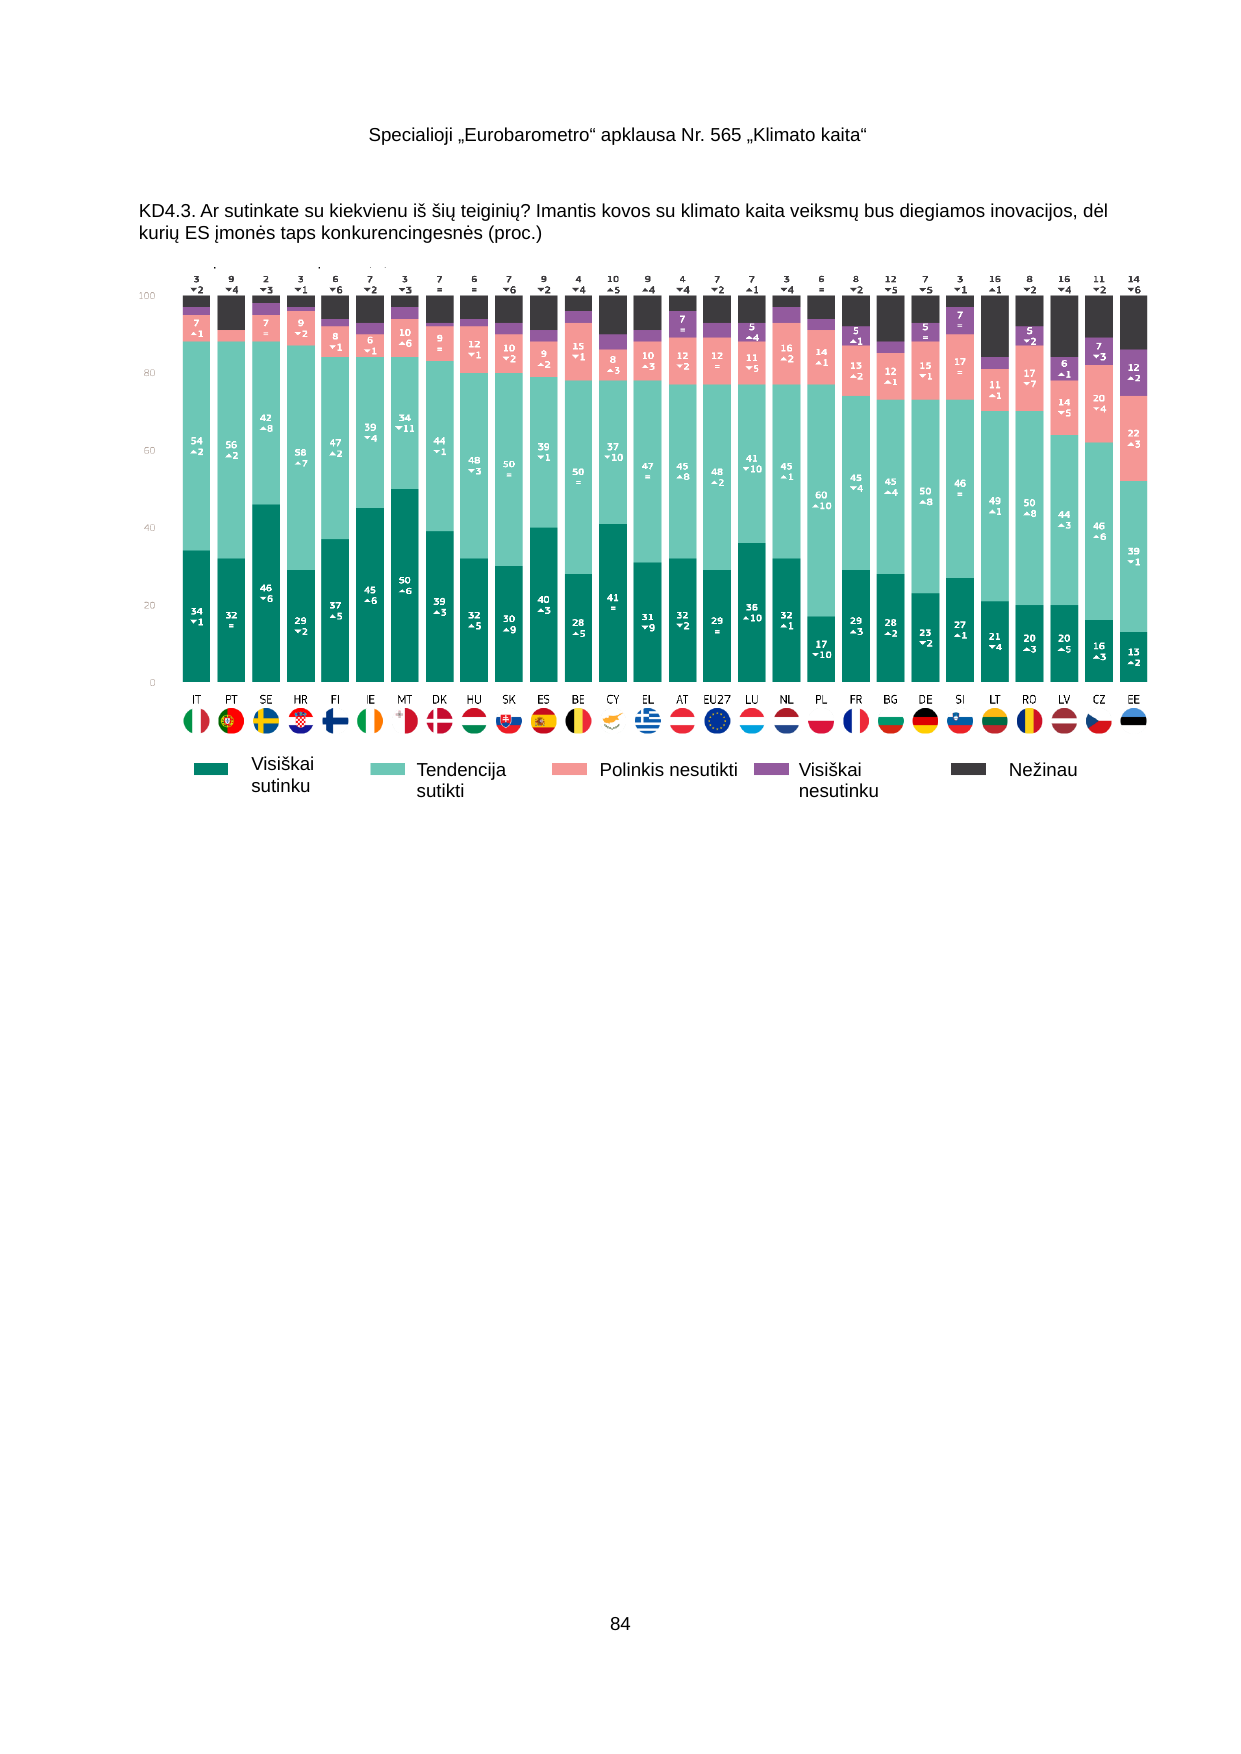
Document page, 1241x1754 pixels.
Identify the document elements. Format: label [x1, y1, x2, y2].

picture [130, 267, 1158, 789]
